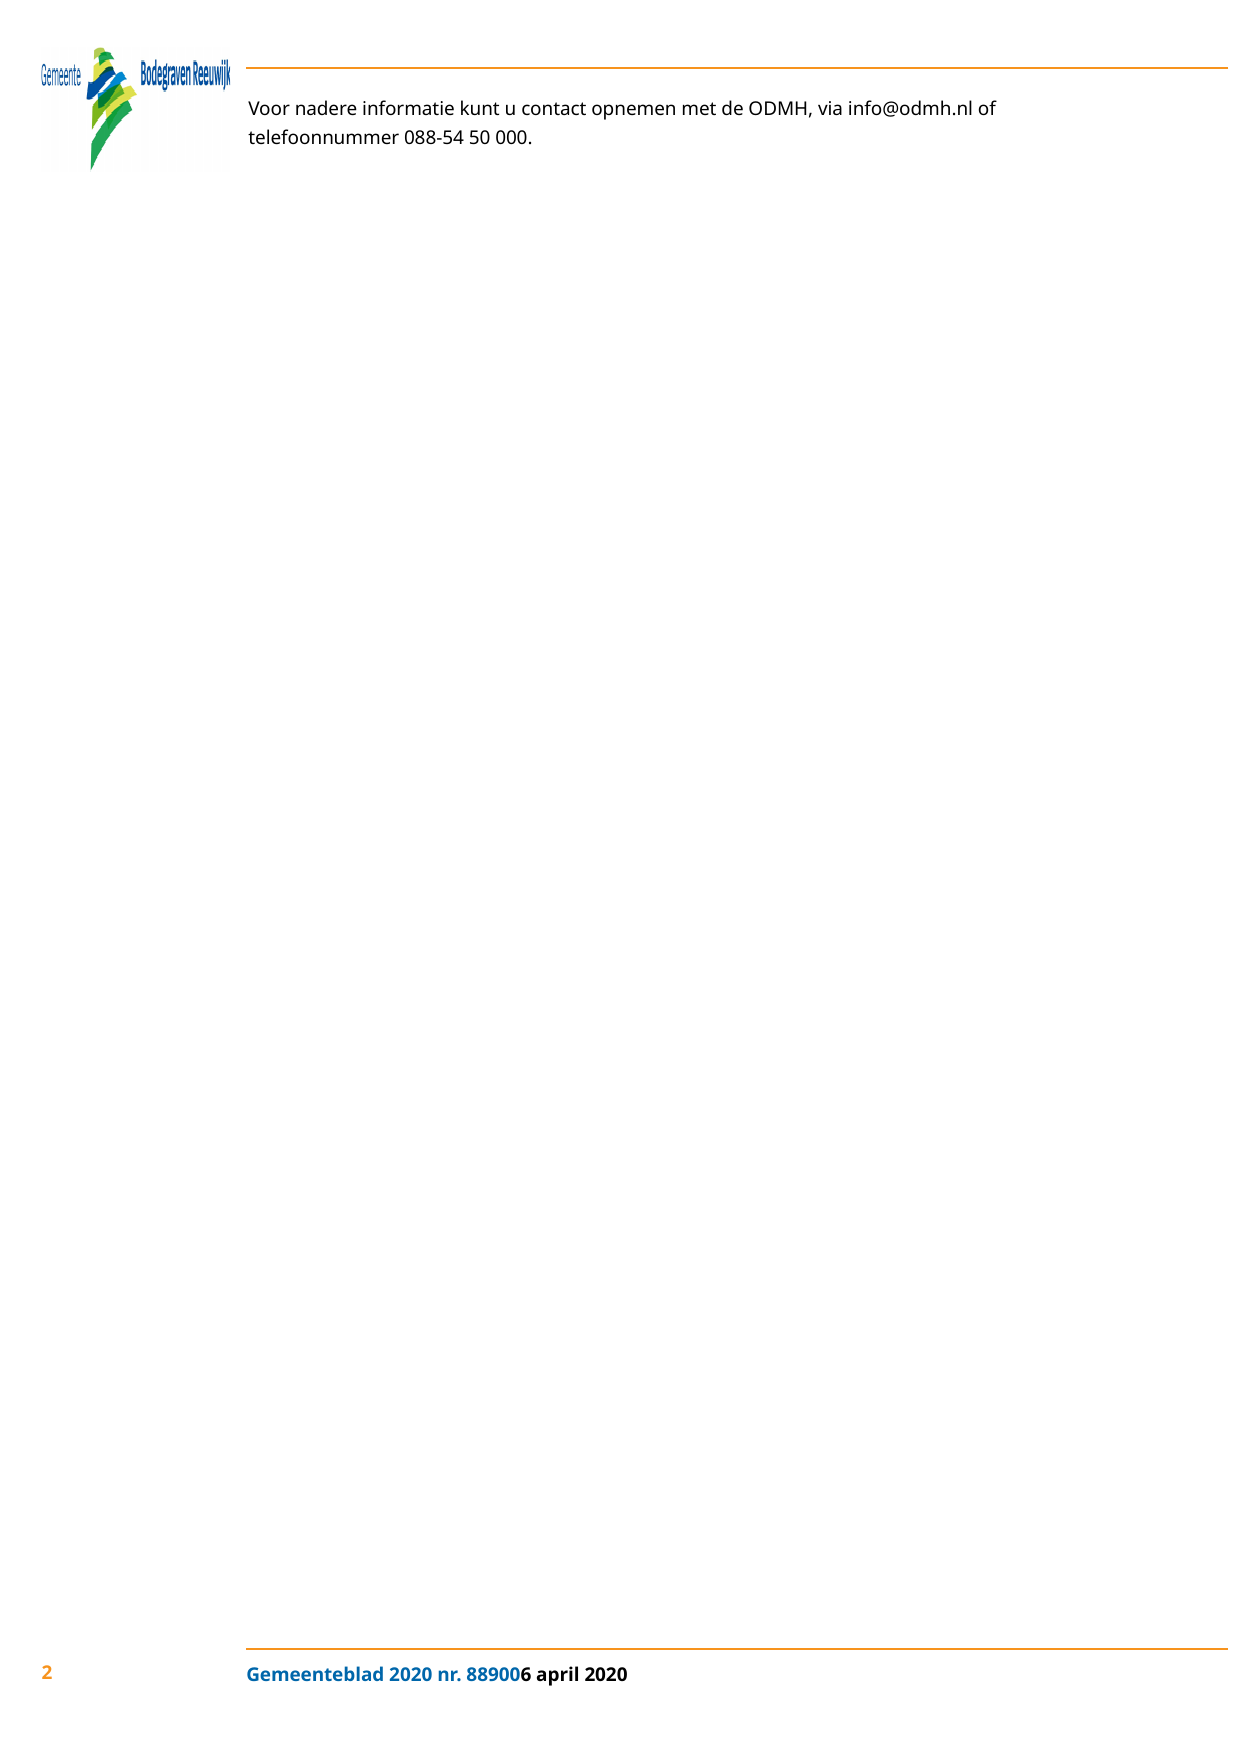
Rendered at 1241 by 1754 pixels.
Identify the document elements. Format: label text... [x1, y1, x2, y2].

picture [41, 47, 231, 172]
text Voor nadere informatie kunt u contact opnemen met de ODMH, via info@odmh.nl of telefoonnummer 088-54 50 000. [248, 95, 1152, 150]
